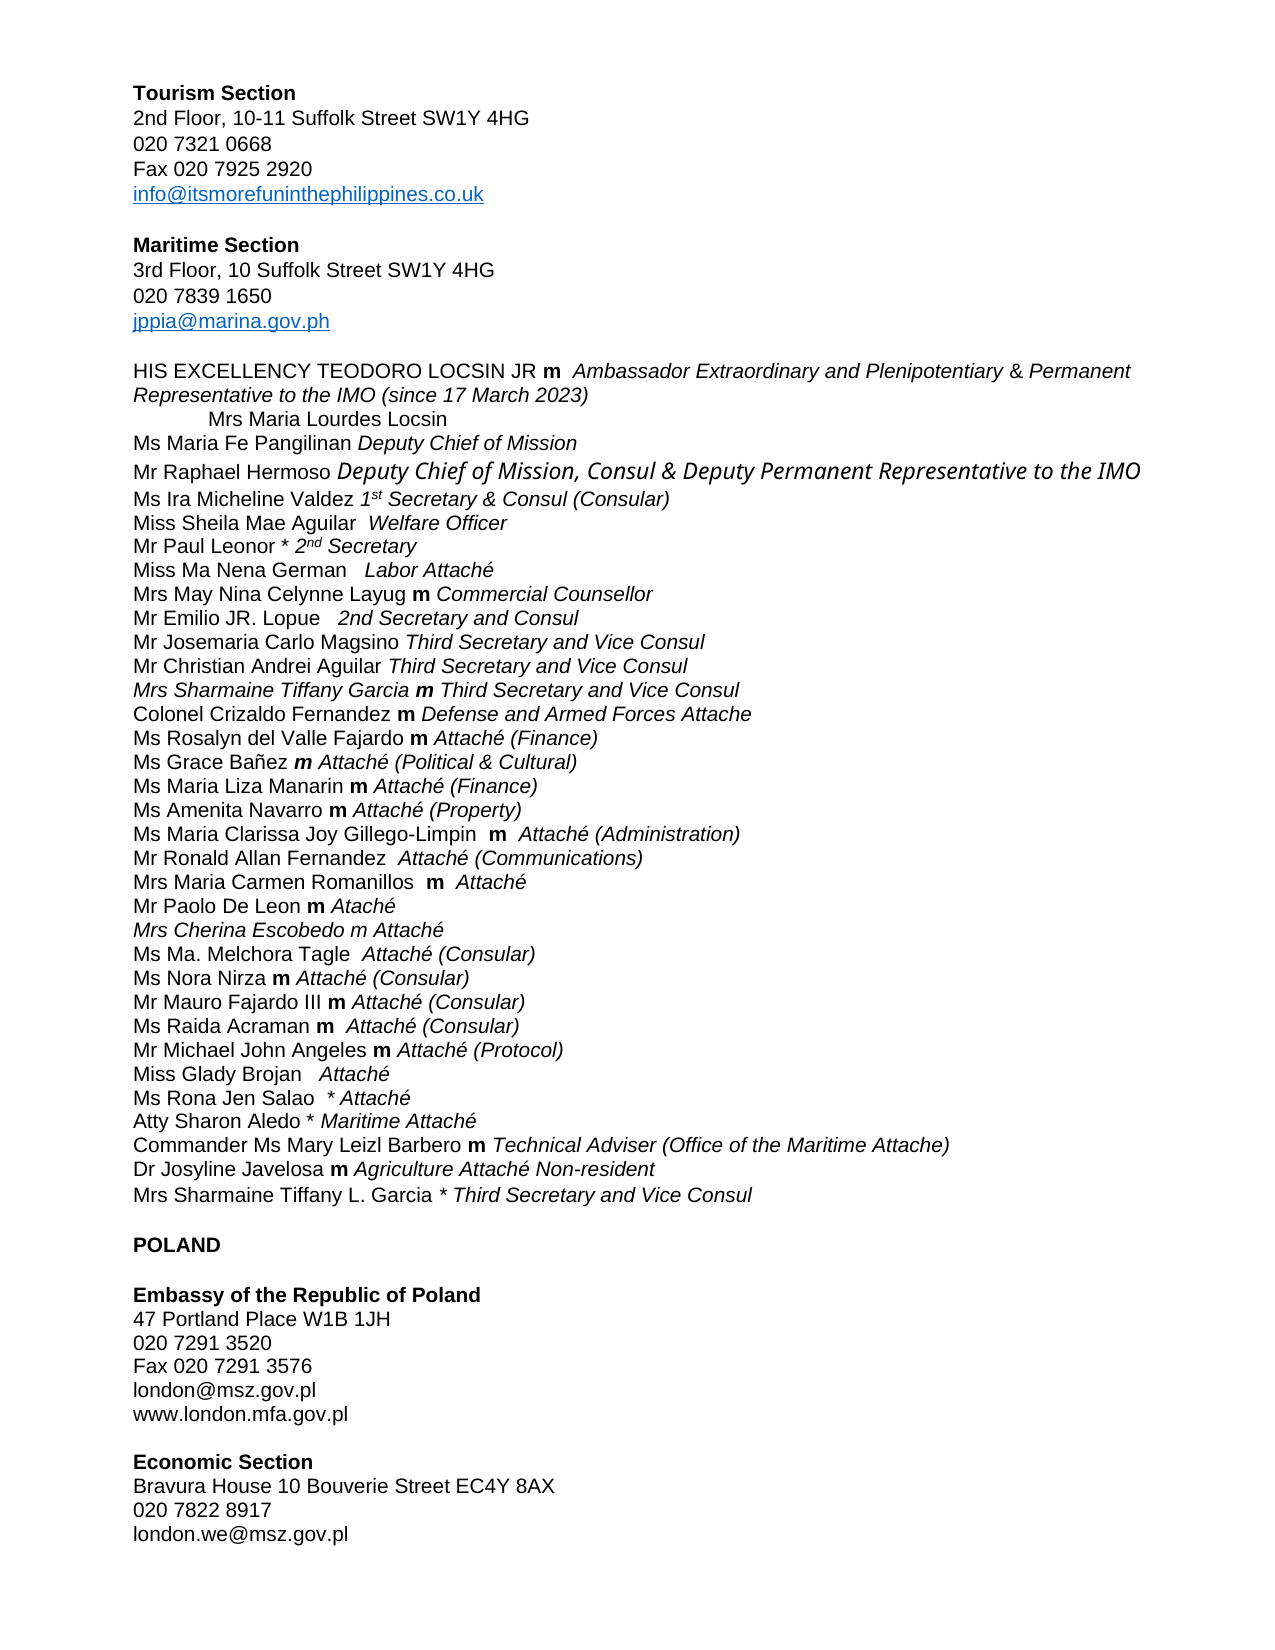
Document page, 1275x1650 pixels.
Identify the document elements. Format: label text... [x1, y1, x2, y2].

text Miss Sheila Mae Aguilar Welfare Officer [133, 510, 1181, 534]
text Bravura House 10 Bouverie Street EC4Y 8AX [133, 1474, 1181, 1498]
text Mrs Cherina Escobedo m Attaché [133, 918, 1181, 942]
text 020 7822 8917 [133, 1498, 1181, 1522]
text Mrs Maria Lourdes Locsin [133, 407, 1181, 431]
text Miss Ma Nena German Labor Attaché [133, 558, 1181, 582]
text Mr Michael John Angeles m Attaché (Protocol) [133, 1037, 1181, 1061]
text Ms Rosalyn del Valle Fajardo m Attaché (Finance) [133, 726, 1181, 750]
text Ms Amenita Navarro m Attaché (Property) [133, 798, 1181, 822]
text 2nd Floor, 10-11 Suffolk Street SW1Y 4HG [133, 106, 1181, 130]
subtitle Embassy of the Republic of Poland [133, 1282, 1181, 1306]
text Ms Ira Micheline Valdez 1st Secretary & Consul (Consular) [133, 486, 1181, 510]
text Mr Raphael Hermoso Deputy Chief of Mission, Consul & Deputy Permanent Representative to the IMO [133, 455, 1181, 486]
text www.london.mfa.gov.pl [133, 1402, 1181, 1426]
text Maritime Section [133, 233, 1181, 257]
text Fax 020 7291 3576 [133, 1354, 1181, 1378]
text 020 7291 3520 [133, 1330, 1181, 1354]
text Mrs Sharmaine Tiffany Garcia m Third Secretary and Vice Consul [133, 678, 1181, 702]
text Mr Paolo De Leon m Ataché [133, 894, 1181, 918]
text Mrs May Nina Celynne Layug m Commercial Counsellor [133, 582, 1181, 606]
text Fax 020 7925 2920 [133, 157, 1181, 181]
text Mrs Sharmaine Tiffany L. Garcia * Third Secretary and Vice Consul [133, 1183, 1181, 1207]
text Ms Maria Clarissa Joy Gillego-Limpin m Attaché (Administration) [133, 822, 1181, 846]
text london.we@msz.gov.pl [133, 1522, 1181, 1546]
text Colonel Crizaldo Fernandez m Defense and Armed Forces Attache [133, 702, 1181, 726]
text Ms Maria Liza Manarin m Attaché (Finance) [133, 774, 1181, 798]
text Mr Ronald Allan Fernandez Attaché (Communications) [133, 846, 1181, 870]
text Mr Emilio JR. Lopue 2nd Secretary and Consul [133, 606, 1181, 630]
text 020 7321 0668 [133, 132, 1181, 156]
text Atty Sharon Aledo * Maritime Attaché [133, 1109, 1181, 1133]
text Mr Josemaria Carlo Magsino Third Secretary and Vice Consul [133, 630, 1181, 654]
text Commander Ms Mary Leizl Barbero m Technical Adviser (Office of the Maritime Attache) [133, 1133, 1181, 1157]
text 3rd Floor, 10 Suffolk Street SW1Y 4HG [133, 258, 1181, 282]
text 47 Portland Place W1B 1JH [133, 1306, 1181, 1330]
subtitle Economic Section [133, 1450, 1181, 1474]
text Tourism Section [133, 81, 1181, 105]
text Ms Rona Jen Salao * Attaché [133, 1085, 1181, 1109]
text Mr Christian Andrei Aguilar Third Secretary and Vice Consul [133, 654, 1181, 678]
text jppia@marina.gov.ph [133, 309, 1181, 333]
text 020 7839 1650 [133, 283, 1181, 307]
text HIS EXCELLENCY TEODORO LOCSIN JR m Ambassador Extraordinary and Plenipotentiary & Permanent Representative to the IMO (since 17 March 2023) [133, 359, 1181, 407]
text info@itsmorefuninthephilippines.co.uk [133, 182, 1181, 206]
text Ms Nora Nirza m Attaché (Consular) [133, 966, 1181, 989]
text Dr Josyline Javelosa m Agriculture Attaché Non-resident [133, 1157, 1181, 1181]
text Ms Ma. Melchora Tagle Attaché (Consular) [133, 942, 1181, 966]
text Ms Maria Fe Pangilinan Deputy Chief of Mission [133, 431, 1181, 455]
text POLAND [133, 1233, 1181, 1257]
text Mr Paul Leonor * 2nd Secretary [133, 534, 1181, 558]
text Ms Grace Bañez m Attaché (Political & Cultural) [133, 750, 1181, 774]
text Miss Glady Brojan Attaché [133, 1061, 1181, 1085]
text london@msz.gov.pl [133, 1378, 1181, 1402]
text Mrs Maria Carmen Romanillos m Attaché [133, 870, 1181, 894]
text Ms Raida Acraman m Attaché (Consular) [133, 1013, 1181, 1037]
text Mr Mauro Fajardo III m Attaché (Consular) [133, 989, 1181, 1013]
